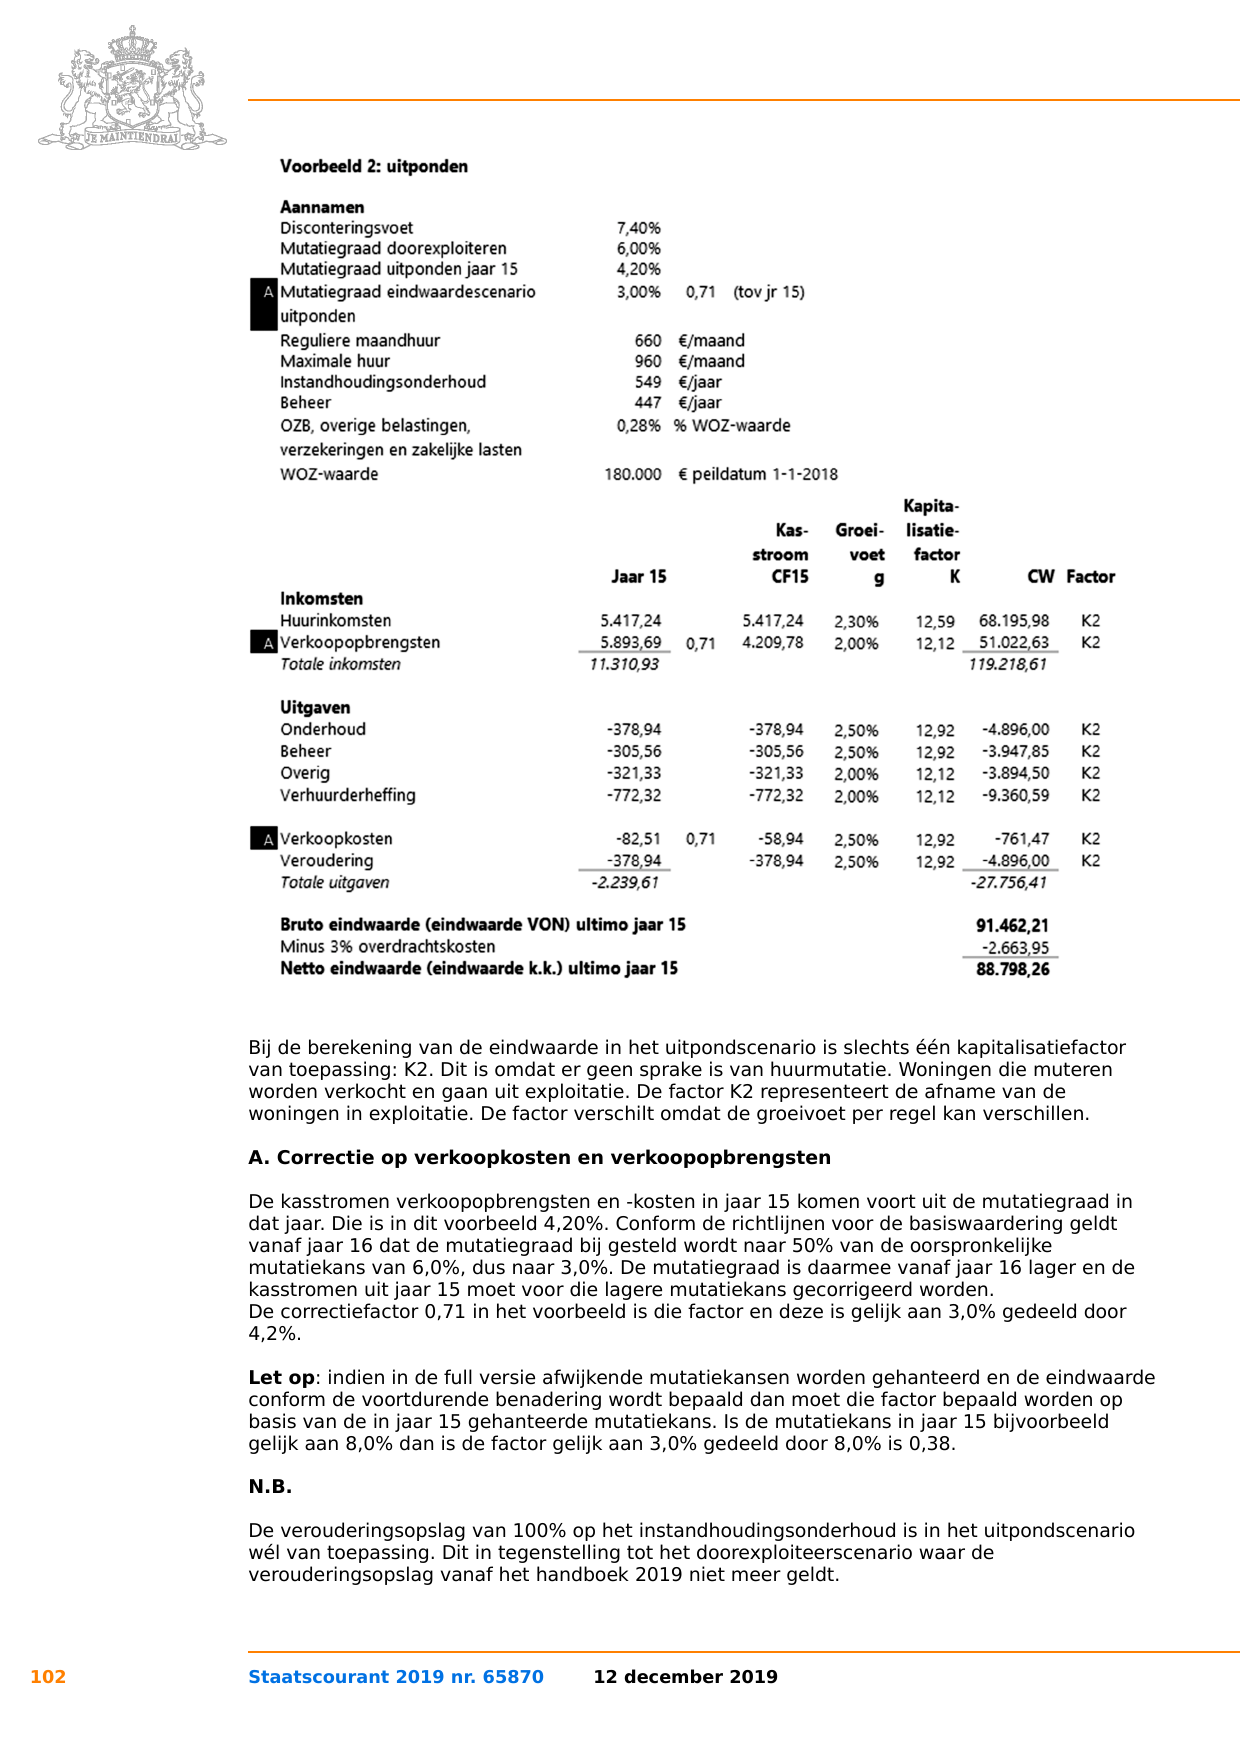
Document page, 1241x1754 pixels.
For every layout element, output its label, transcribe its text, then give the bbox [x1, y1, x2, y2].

text Let op: indien in de full versie afwijkende mutatiekansen worden gehanteerd en de eindwaarde conform de voortdurende benadering wordt bepaald dan moet die factor bepaald worden op basis van de in jaar 15 gehanteerde mutatiekans. Is de mutatiekans in jaar 15 bijvoorbeeld gelijk aan 8,0% dan is de factor gelijk aan 3,0% gedeeld door 8,0% is 0,38. [248, 1367, 1163, 1454]
subtitle A. Correctie op verkoopkosten en verkoopopbrengsten [248, 1147, 1163, 1169]
text De correctiefactor 0,71 in het voorbeeld is die factor en deze is gelijk aan 3,0% gedeeld door 4,2%. [248, 1301, 1163, 1345]
subtitle N.B. [248, 1476, 1163, 1498]
picture [38, 25, 227, 150]
text Bij de berekening van de eindwaarde in het uitpondscenario is slechts één kapitalisatiefactor van toepassing: K2. Dit is omdat er geen sprake is van huurmutatie. Woningen die muteren worden verkocht en gaan uit exploitatie. De factor K2 representeert de afname van de woningen in exploitatie. De factor verschilt omdat de groeivoet per regel kan verschillen. [248, 1037, 1163, 1125]
picture [248, 155, 1134, 994]
text De kasstromen verkoopopbrengsten en -kosten in jaar 15 komen voort uit de mutatiegraad in dat jaar. Die is in dit voorbeeld 4,20%. Conform de richtlijnen voor de basiswaardering geldt vanaf jaar 16 dat de mutatiegraad bij gesteld wordt naar 50% van de oorspronkelijke mutatiekans van 6,0%, dus naar 3,0%. De mutatiegraad is daarmee vanaf jaar 16 lager en de kasstromen uit jaar 15 moet voor die lagere mutatiekans gecorrigeerd worden. [248, 1191, 1163, 1301]
text De verouderingsopslag van 100% op het instandhoudingsonderhoud is in het uitpondscenario wél van toepassing. Dit in tegenstelling tot het doorexploiteerscenario waar de verouderingsopslag vanaf het handboek 2019 niet meer geldt. [248, 1520, 1163, 1586]
